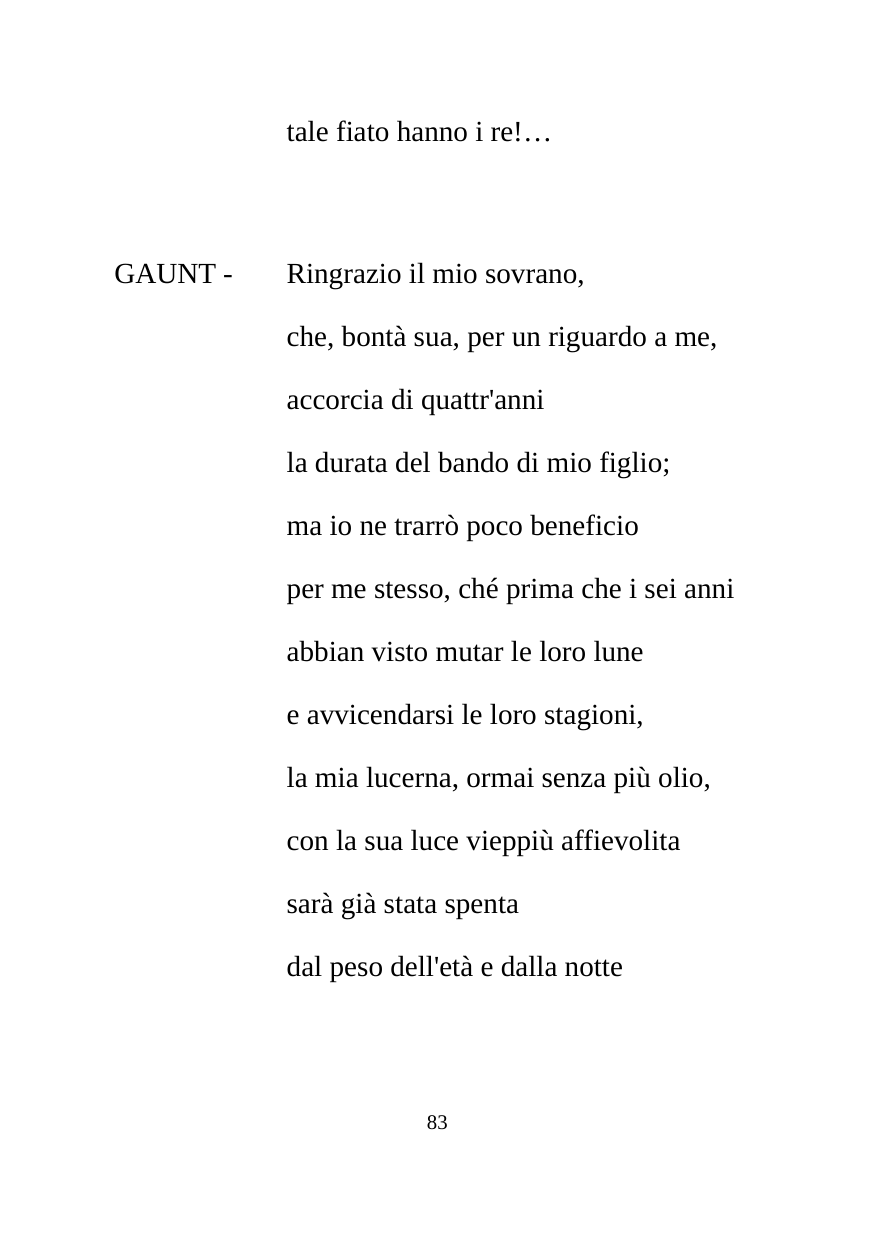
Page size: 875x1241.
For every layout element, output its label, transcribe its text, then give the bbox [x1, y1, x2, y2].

table_cell tale fiato hanno i re!… [279, 106, 768, 248]
table_cell [106, 106, 279, 248]
table_cell GAUNT - [106, 248, 279, 1020]
table_cell Ringrazio il mio sovrano, che, bontà sua, per un riguardo a me, accorcia di quattr'anni la durata del bando di mio figlio; ma io ne trarrò poco beneficio per me stesso, ché prima che i sei anni abbian visto mutar le loro lune e avvicendarsi le loro stagioni, la mia lucerna, ormai senza più olio, con la sua luce vieppiù affievolita sarà già stata spenta dal peso dell'età e dalla notte [279, 248, 768, 1020]
